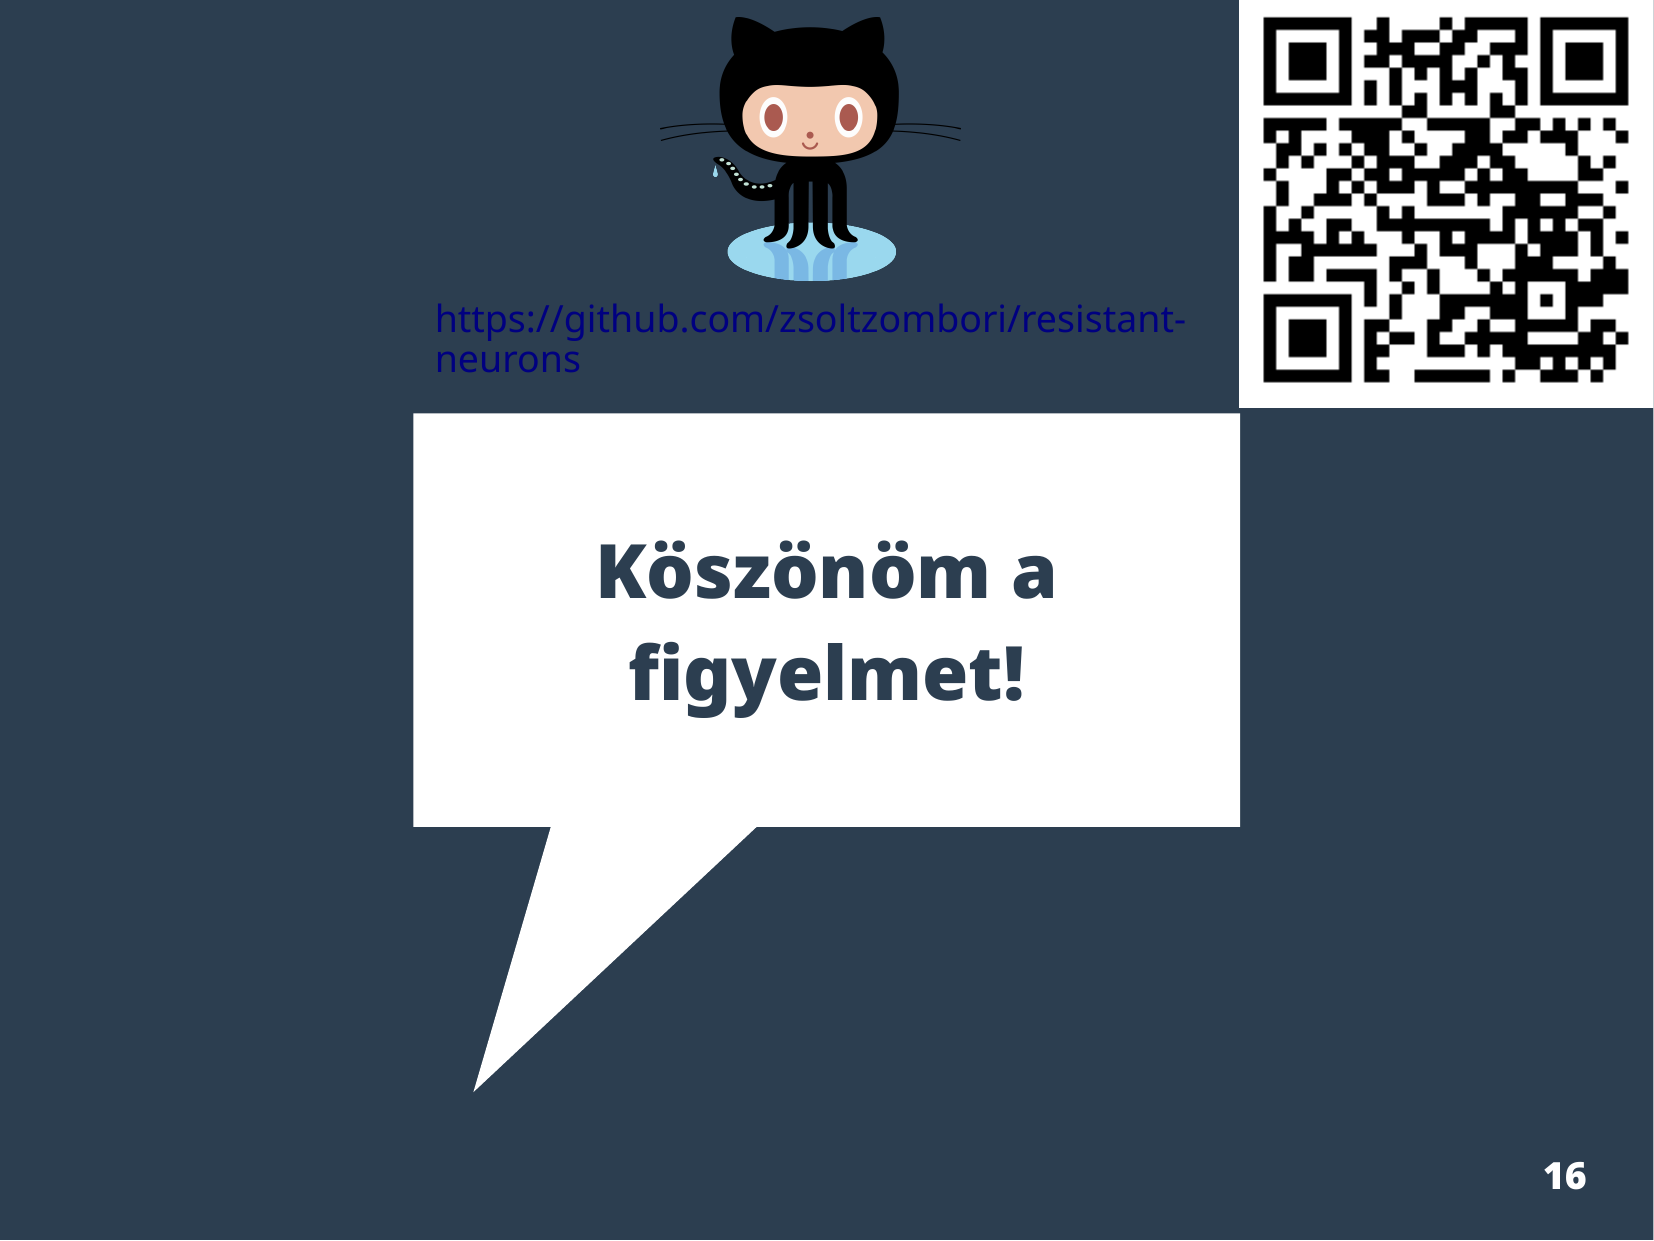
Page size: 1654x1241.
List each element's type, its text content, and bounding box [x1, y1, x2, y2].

text_box https://github.com/zsoltzombori/resistant-neurons [420, 285, 1216, 391]
picture [1239, 0, 1654, 408]
picture [660, 0, 961, 285]
title Köszönöm a figyelmet! [442, 442, 1211, 798]
